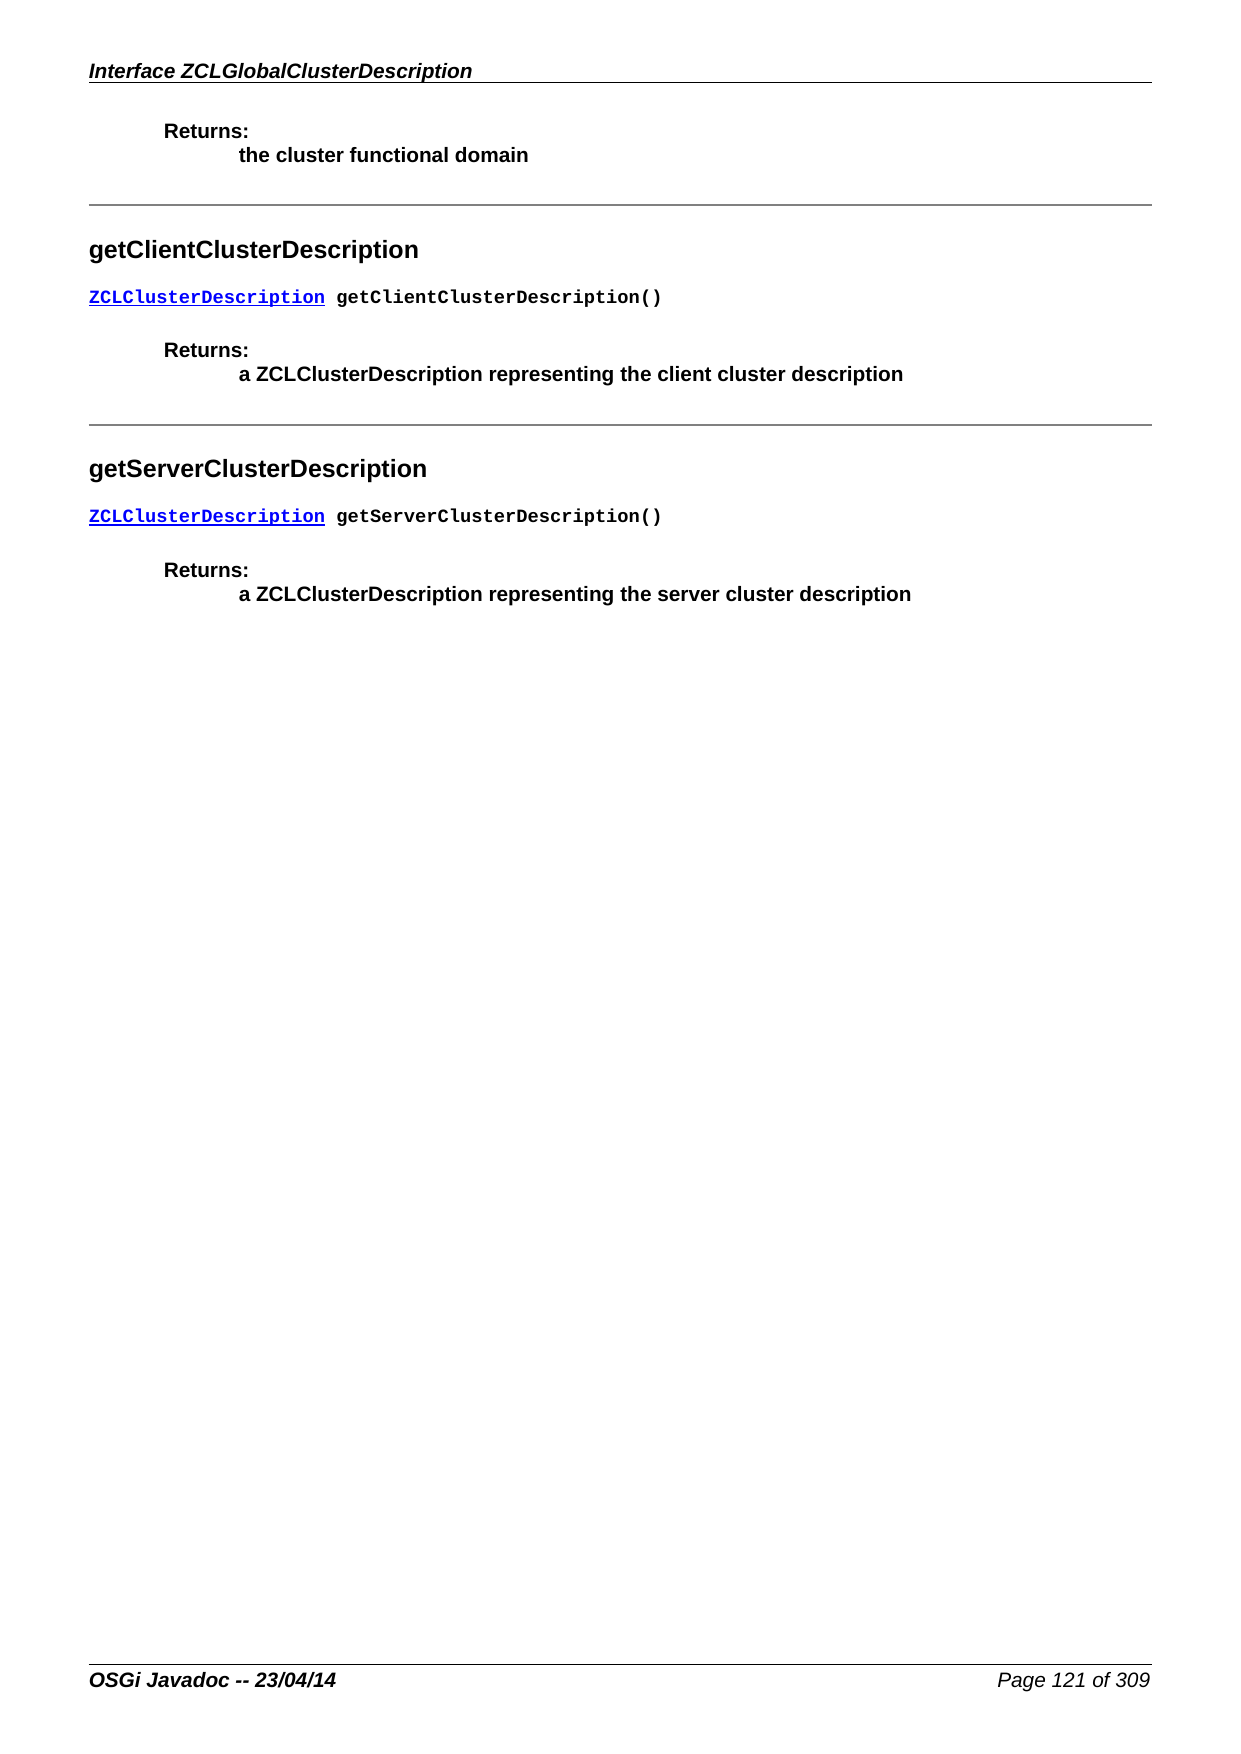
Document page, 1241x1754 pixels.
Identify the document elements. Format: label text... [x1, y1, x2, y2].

text a ZCLClusterDescription representing the client cluster description [238, 362, 1152, 386]
subtitle getClientClusterDescription [88, 234, 1152, 263]
text Returns: [163, 557, 1152, 581]
text Returns: [163, 118, 1152, 142]
text ZCLClusterDescription getServerClusterDescription() [88, 507, 1152, 528]
text a ZCLClusterDescription representing the server cluster description [238, 581, 1152, 605]
text Returns: [163, 338, 1152, 362]
subtitle getServerClusterDescription [88, 454, 1152, 483]
text the cluster functional domain [238, 142, 1152, 166]
text ZCLClusterDescription getClientClusterDescription() [88, 287, 1152, 309]
